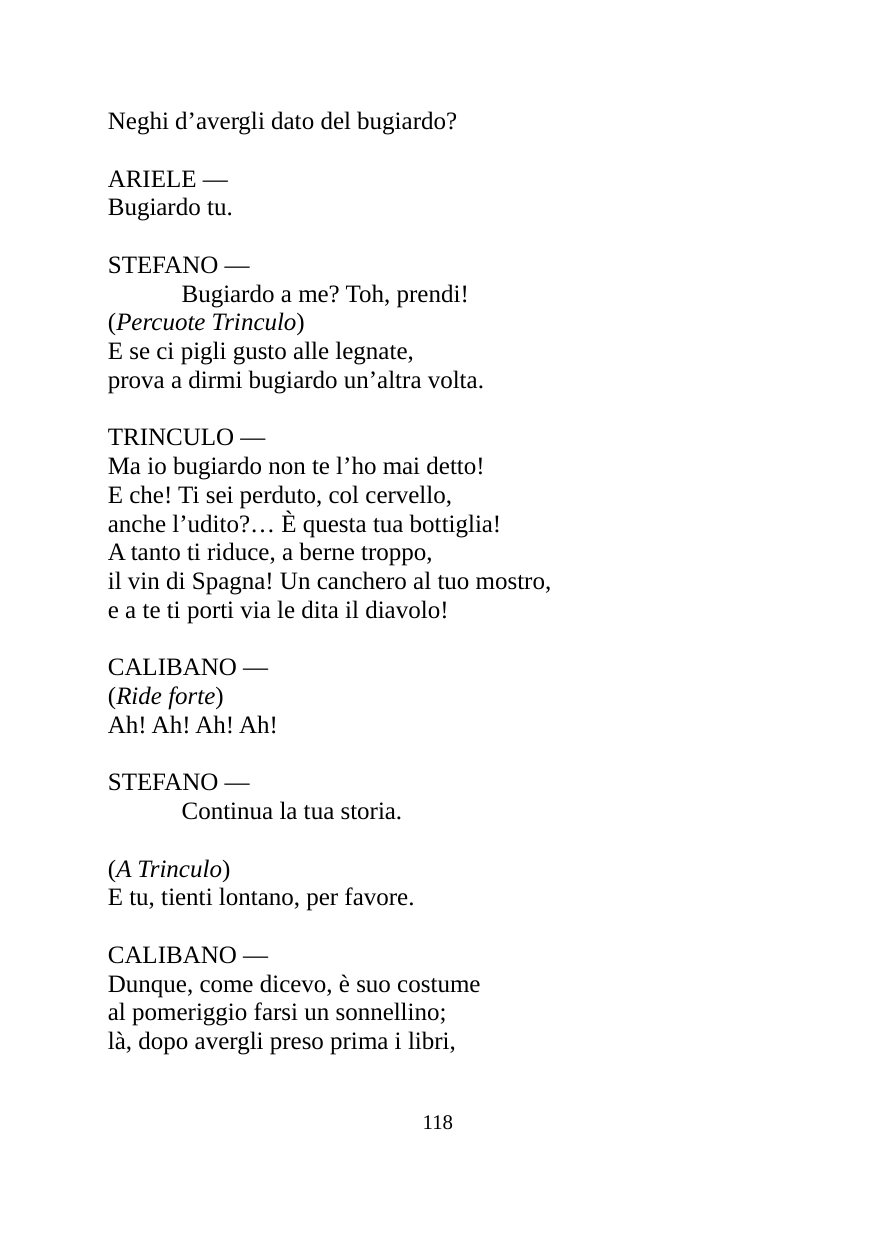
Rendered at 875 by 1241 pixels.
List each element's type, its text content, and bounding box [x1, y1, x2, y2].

text STEFANO — [108, 767, 768, 796]
text TRINCULO — [108, 422, 768, 451]
text anche l’udito?… È questa tua bottiglia! [108, 509, 768, 537]
text Ma io bugiardo non te l’ho mai detto! [108, 451, 768, 480]
text (A Trinculo) [108, 854, 768, 882]
text E tu, tienti lontano, per favore. [108, 882, 768, 911]
text Dunque, come dicevo, è suo costume [108, 969, 768, 997]
text Bugiardo a me? Toh, prendi! [108, 279, 768, 307]
text là, dopo avergli preso prima i libri, [108, 1026, 768, 1055]
text al pomeriggio farsi un sonnellino; [108, 997, 768, 1026]
text A tanto ti riduce, a berne troppo, [108, 537, 768, 566]
text (Percuote Trinculo) [108, 307, 768, 336]
text Ah! Ah! Ah! Ah! [108, 710, 768, 739]
text Bugiardo tu. [108, 192, 768, 221]
text STEFANO — [108, 250, 768, 279]
text CALIBANO — [108, 940, 768, 969]
text il vin di Spagna! Un canchero al tuo mostro, [108, 566, 768, 595]
text ARIELE — [108, 164, 768, 192]
text E se ci pigli gusto alle legnate, [108, 336, 768, 365]
text Continua la tua storia. [108, 796, 768, 825]
text Neghi d’avergli dato del bugiardo? [108, 106, 768, 135]
text CALIBANO — [108, 652, 768, 681]
text prova a dirmi bugiardo un’altra volta. [108, 365, 768, 394]
text e a te ti porti via le dita il diavolo! [108, 595, 768, 624]
text (Ride forte) [108, 681, 768, 710]
text E che! Ti sei perduto, col cervello, [108, 480, 768, 509]
